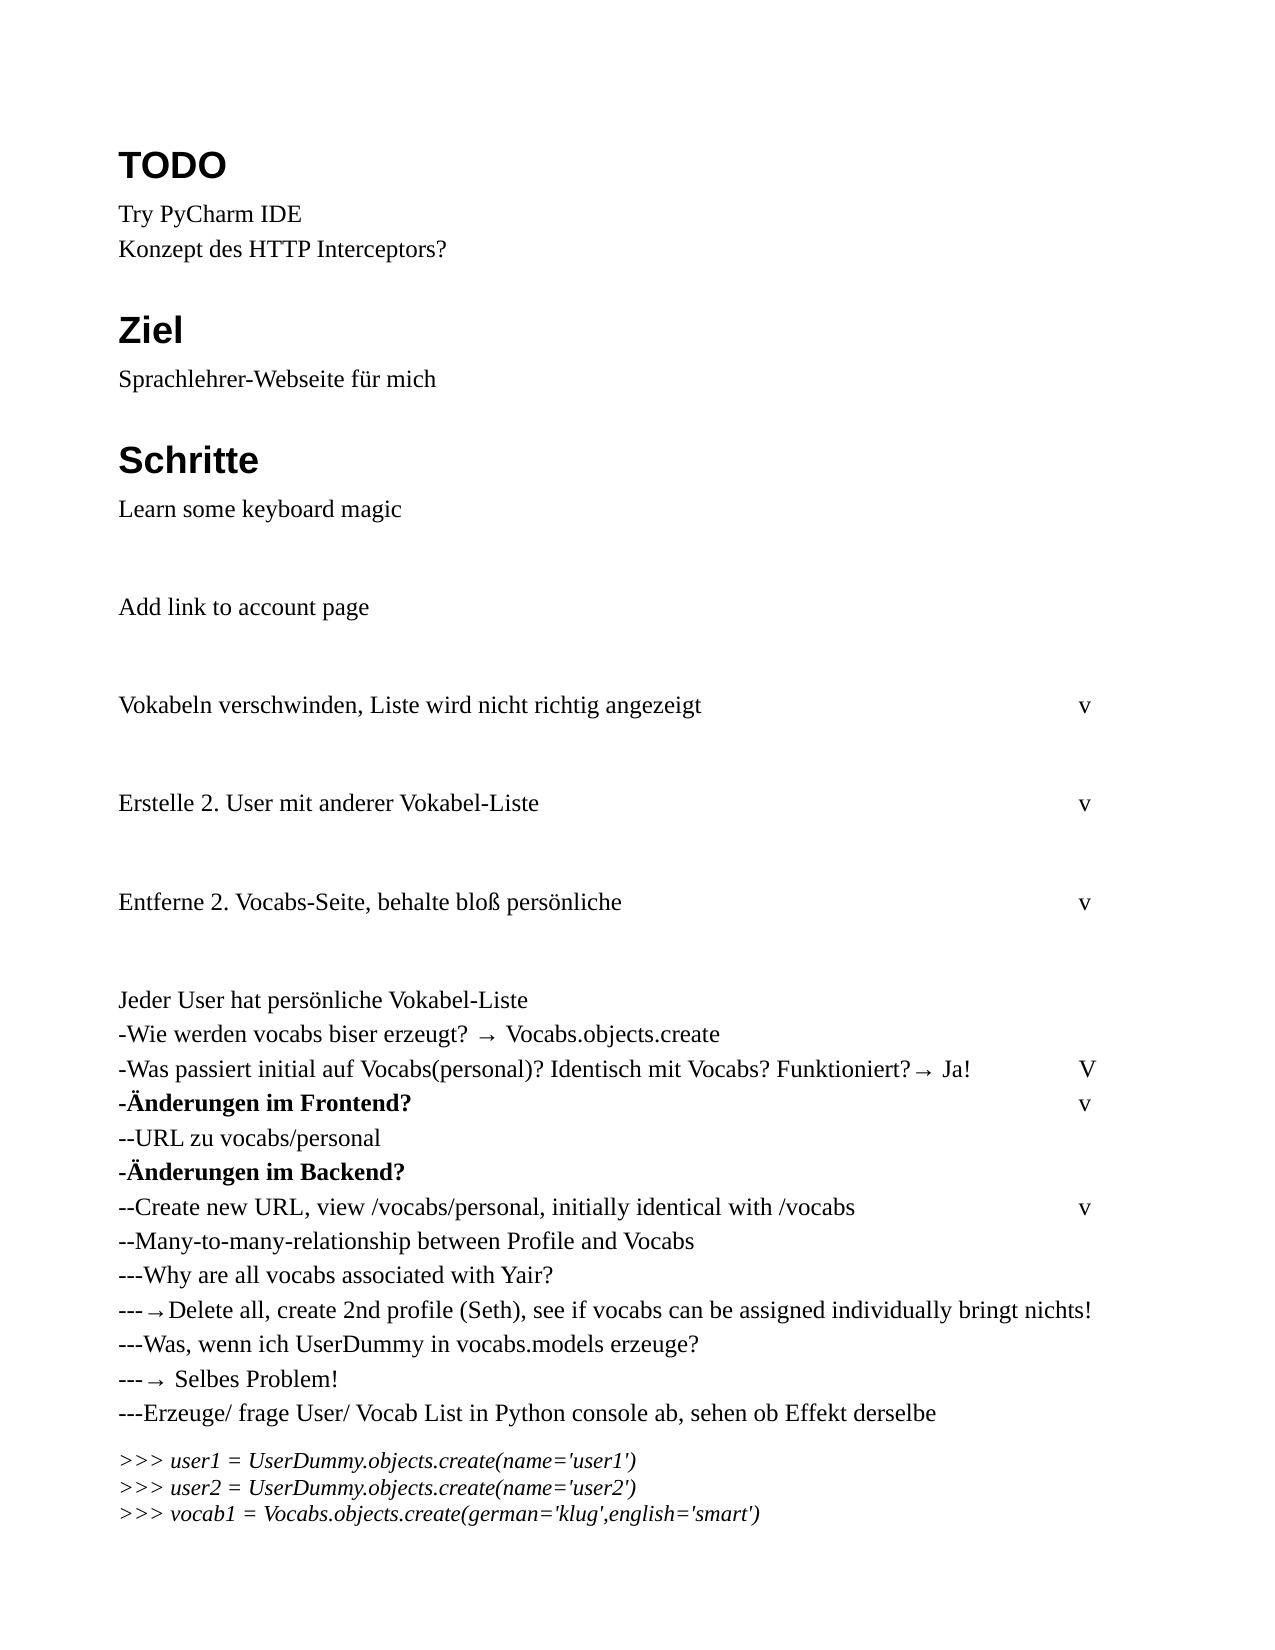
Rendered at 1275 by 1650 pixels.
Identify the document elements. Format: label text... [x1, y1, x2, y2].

text Learn some keyboard magic [118, 494, 1157, 523]
text >>> vocab1 = Vocabs.objects.create(german='klug',english='smart') [118, 1500, 1157, 1527]
text Add link to account page [118, 592, 1157, 621]
text Sprachlehrer-Webseite für mich [118, 364, 1157, 393]
subtitle TODO [118, 143, 1157, 187]
text Jeder User hat persönliche Vokabel-Liste -Wie werden vocabs biser erzeugt? → Vocabs.objects.create -Was passiert initial auf Vocabs(personal)? Identisch mit Vocabs? Funktioniert?→ Ja! V -Änderungen im Frontend? v --URL zu vocabs/personal -Änderungen im Backend? --Create new URL, view /vocabs/personal, initially identical with /vocabs v --Many-to-many-relationship between Profile and Vocabs ---Why are all vocabs associated with Yair? ---→Delete all, create 2nd profile (Seth), see if vocabs can be assigned individually bringt nichts! ---Was, wenn ich UserDummy in vocabs.models erzeuge? ---→ Selbes Problem! ---Erzeuge/ frage User/ Vocab List in Python console ab, sehen ob Effekt derselbe [118, 985, 1157, 1427]
text >>> user1 = UserDummy.objects.create(name='user1') [118, 1448, 1157, 1474]
subtitle Ziel [118, 308, 1157, 351]
text Erstelle 2. User mit anderer Vokabel-Liste v [118, 788, 1157, 817]
text Entferne 2. Vocabs-Seite, behalte bloß persönliche v [118, 887, 1157, 915]
text Vokabeln verschwinden, Liste wird nicht richtig angezeigt v [118, 690, 1157, 719]
text Try PyCharm IDE Konzept des HTTP Interceptors? [118, 199, 1157, 262]
subtitle Schritte [118, 438, 1157, 482]
text >>> user2 = UserDummy.objects.create(name='user2') [118, 1474, 1157, 1500]
